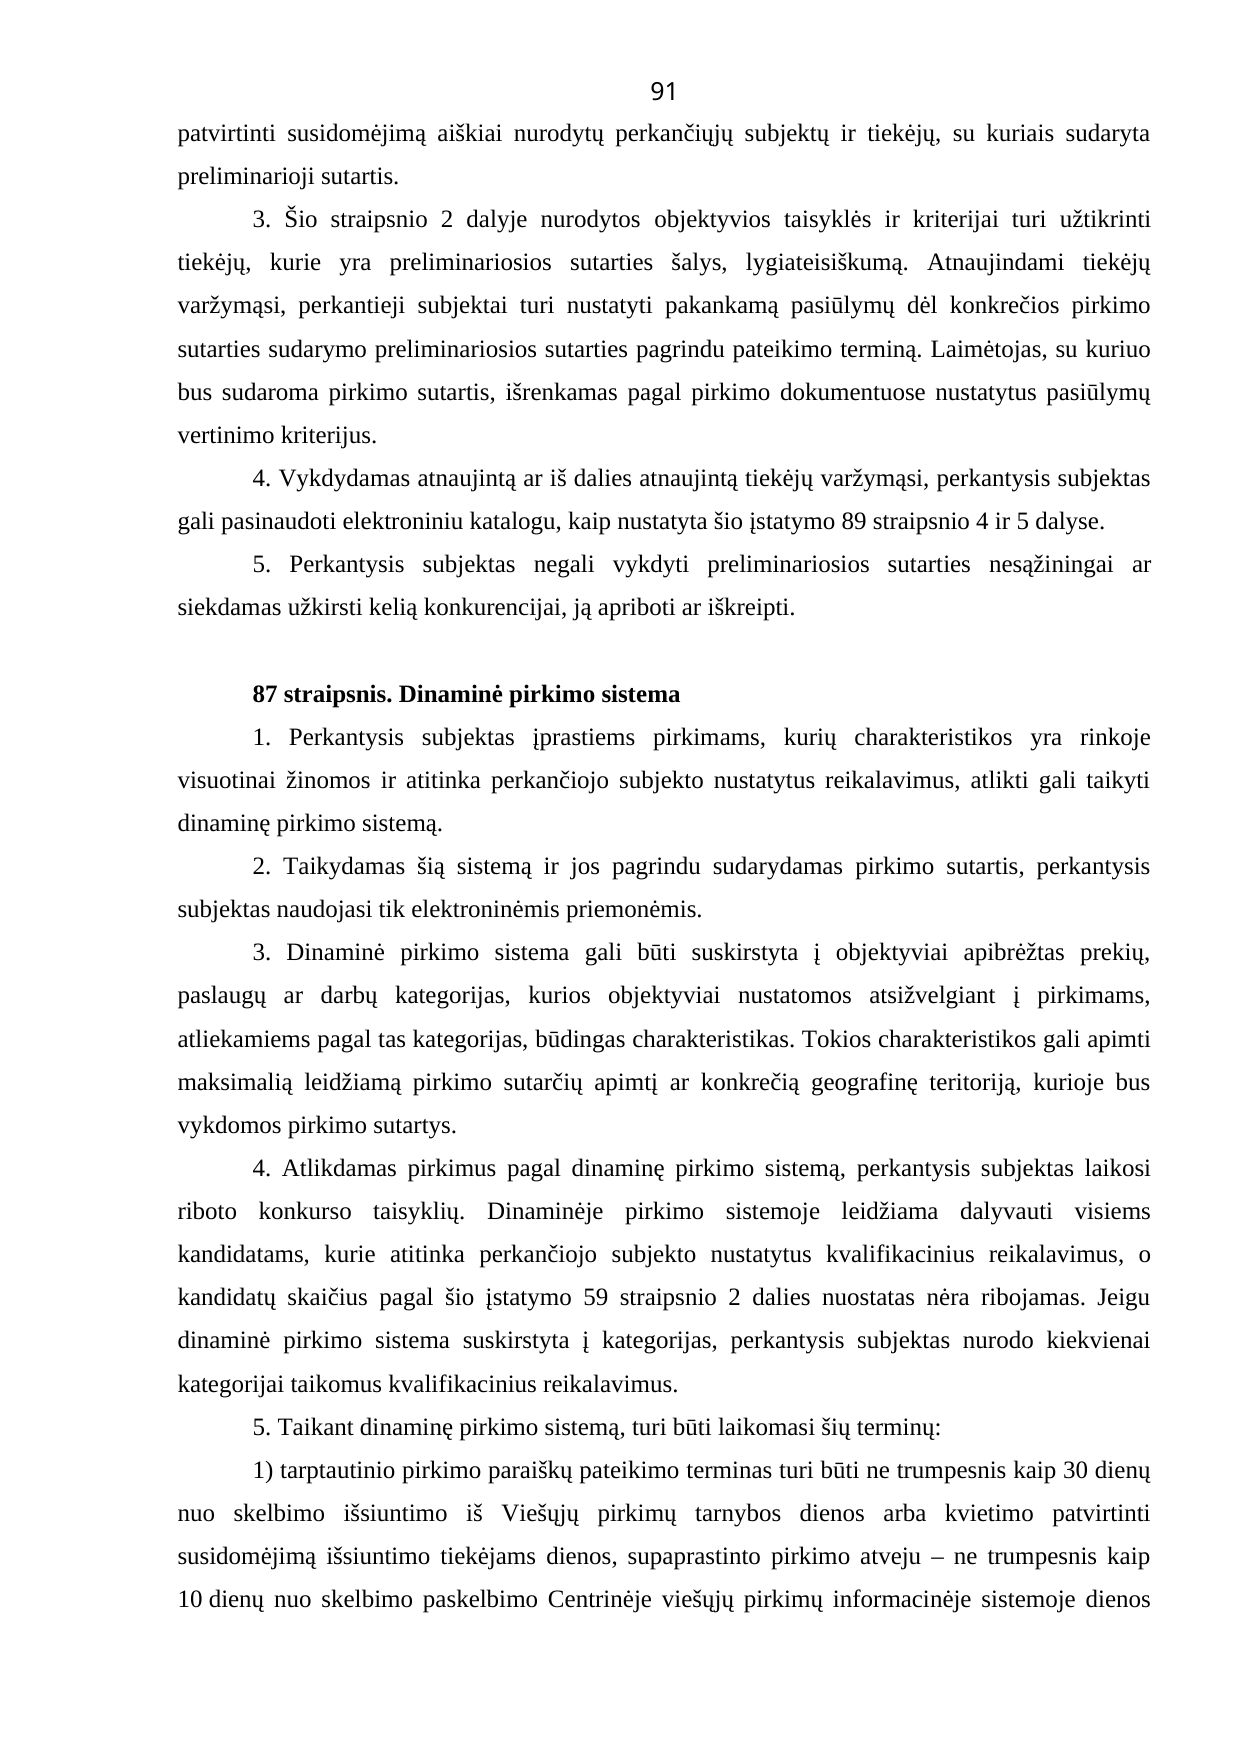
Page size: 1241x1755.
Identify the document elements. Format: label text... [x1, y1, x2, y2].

text 1) tarptautinio pirkimo paraiškų pateikimo terminas turi būti ne trumpesnis kaip 30 dienų nuo skelbimo išsiuntimo iš Viešųjų pirkimų tarnybos dienos arba kvietimo patvirtinti susidomėjimą išsiuntimo tiekėjams dienos, supaprastinto pirkimo atveju – ne trumpesnis kaip 10 dienų nuo skelbimo paskelbimo Centrinėje viešųjų pirkimų informacinėje sistemoje dienos [177, 1455, 1152, 1613]
text 2. Taikydamas šią sistemą ir jos pagrindu sudarydamas pirkimo sutartis, perkantysis subjektas naudojasi tik elektroninėmis priemonėmis. [177, 851, 1152, 923]
text 5. Perkantysis subjektas negali vykdyti preliminariosios sutarties nesąžiningai ar siekdamas užkirsti kelią konkurencijai, ją apriboti ar iškreipti. [177, 549, 1152, 621]
text 5. Taikant dinaminę pirkimo sistemą, turi būti laikomasi šių terminų: [177, 1412, 1152, 1441]
text 87 straipsnis. Dinaminė pirkimo sistema [177, 679, 1152, 707]
text 4. Atlikdamas pirkimus pagal dinaminę pirkimo sistemą, perkantysis subjektas laikosi riboto konkurso taisyklių. Dinaminėje pirkimo sistemoje leidžiama dalyvauti visiems kandidatams, kurie atitinka perkančiojo subjekto nustatytus kvalifikacinius reikalavimus, o kandidatų skaičius pagal šio įstatymo 59 straipsnio 2 dalies nuostatas nėra ribojamas. Jeigu dinaminė pirkimo sistema suskirstyta į kategorijas, perkantysis subjektas nurodo kiekvienai kategorijai taikomus kvalifikacinius reikalavimus. [177, 1153, 1152, 1397]
text 4. Vykdydamas atnaujintą ar iš dalies atnaujintą tiekėjų varžymąsi, perkantysis subjektas gali pasinaudoti elektroniniu katalogu, kaip nustatyta šio įstatymo 89 straipsnio 4 ir 5 dalyse. [177, 463, 1152, 535]
text 3. Šio straipsnio 2 dalyje nurodytos objektyvios taisyklės ir kriterijai turi užtikrinti tiekėjų, kurie yra preliminariosios sutarties šalys, lygiateisiškumą. Atnaujindami tiekėjų varžymąsi, perkantieji subjektai turi nustatyti pakankamą pasiūlymų dėl konkrečios pirkimo sutarties sudarymo preliminariosios sutarties pagrindu pateikimo terminą. Laimėtojas, su kuriuo bus sudaroma pirkimo sutartis, išrenkamas pagal pirkimo dokumentuose nustatytus pasiūlymų vertinimo kriterijus. [177, 204, 1152, 449]
text 1. Perkantysis subjektas įprastiems pirkimams, kurių charakteristikos yra rinkoje visuotinai žinomos ir atitinka perkančiojo subjekto nustatytus reikalavimus, atlikti gali taikyti dinaminę pirkimo sistemą. [177, 722, 1152, 837]
text 3. Dinaminė pirkimo sistema gali būti suskirstyta į objektyviai apibrėžtas prekių, paslaugų ar darbų kategorijas, kurios objektyviai nustatomos atsižvelgiant į pirkimams, atliekamiems pagal tas kategorijas, būdingas charakteristikas. Tokios charakteristikos gali apimti maksimalią leidžiamą pirkimo sutarčių apimtį ar konkrečią geografinę teritoriją, kurioje bus vykdomos pirkimo sutartys. [177, 937, 1152, 1139]
text patvirtinti susidomėjimą aiškiai nurodytų perkančiųjų subjektų ir tiekėjų, su kuriais sudaryta preliminarioji sutartis. [177, 118, 1152, 190]
